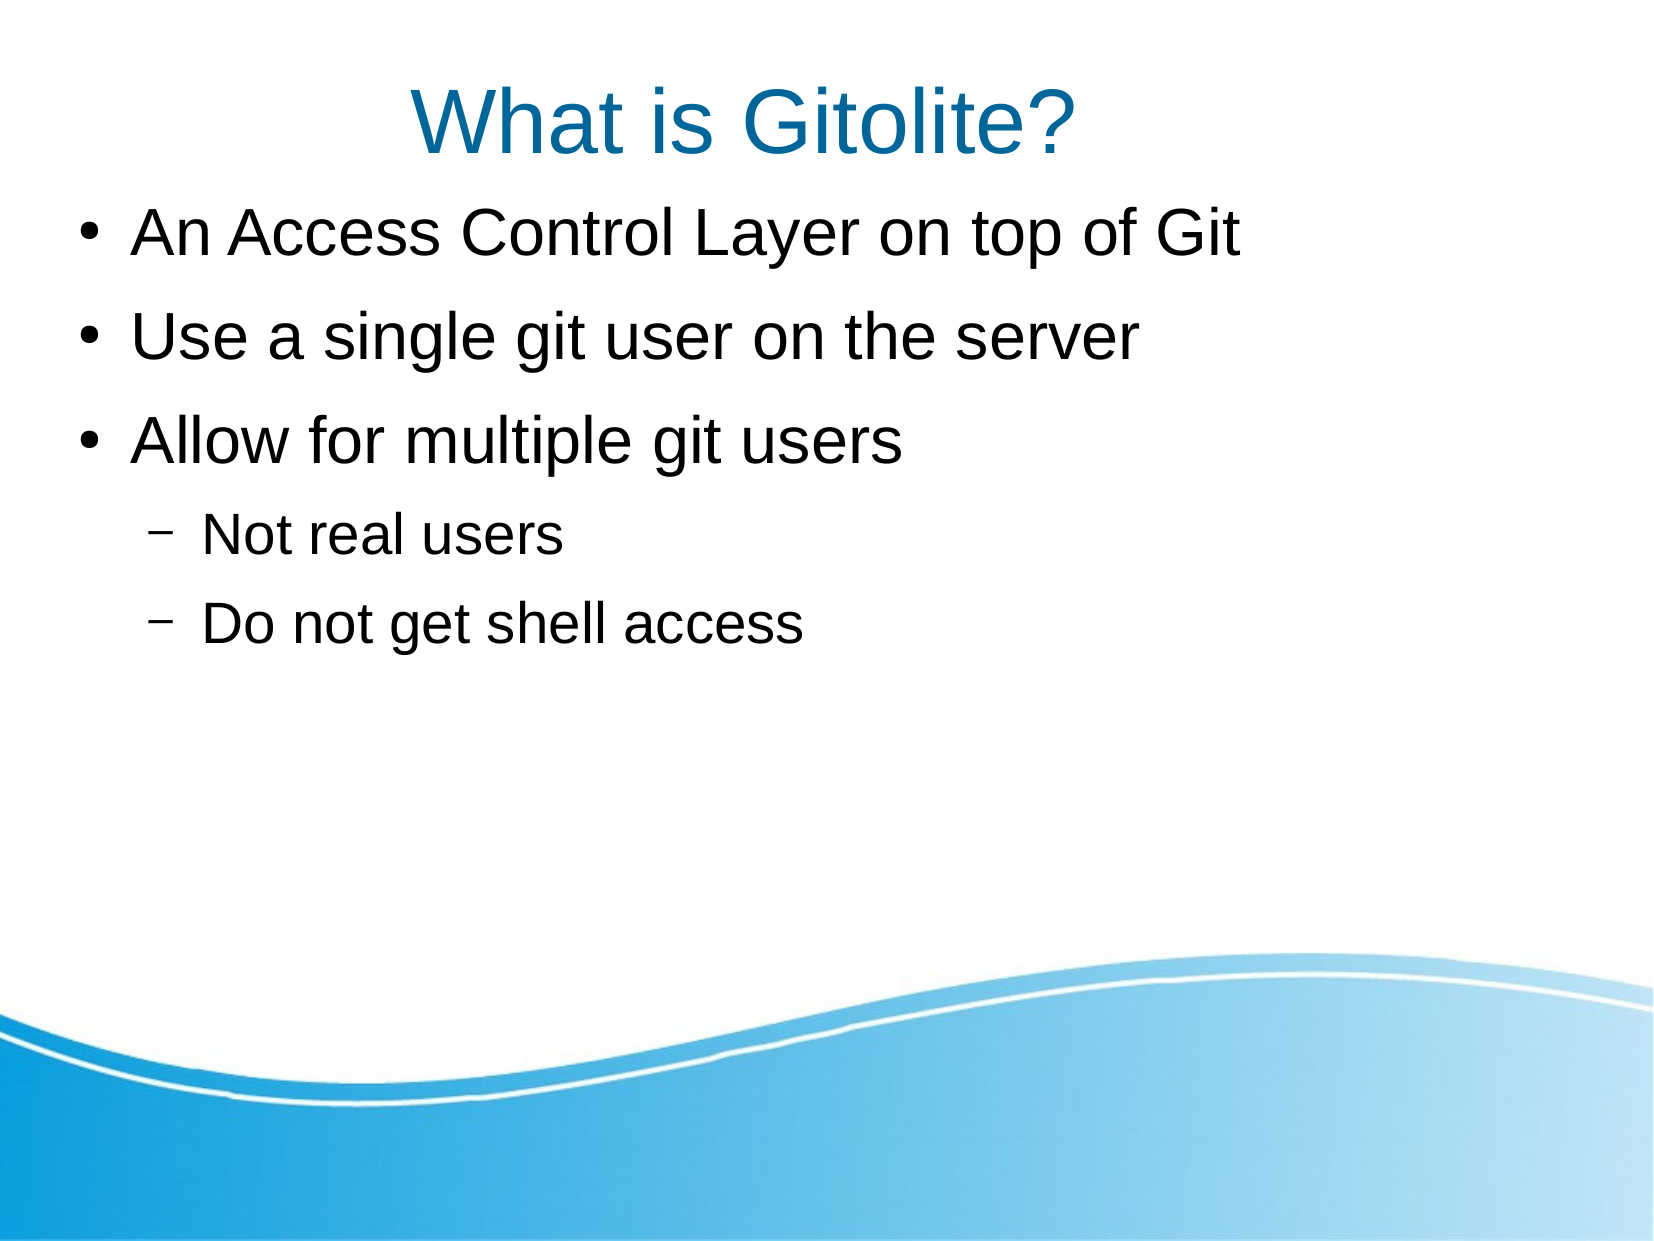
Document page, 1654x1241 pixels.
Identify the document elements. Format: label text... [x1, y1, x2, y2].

list An Access Control Layer on top of Git Use a single git user on the server Allow for multiple git users Not real users Do not get shell access [60, 195, 1549, 1036]
picture [85, 1053, 95, 1059]
picture [0, 952, 1654, 1241]
title What is Gitolite? [0, 17, 1489, 226]
